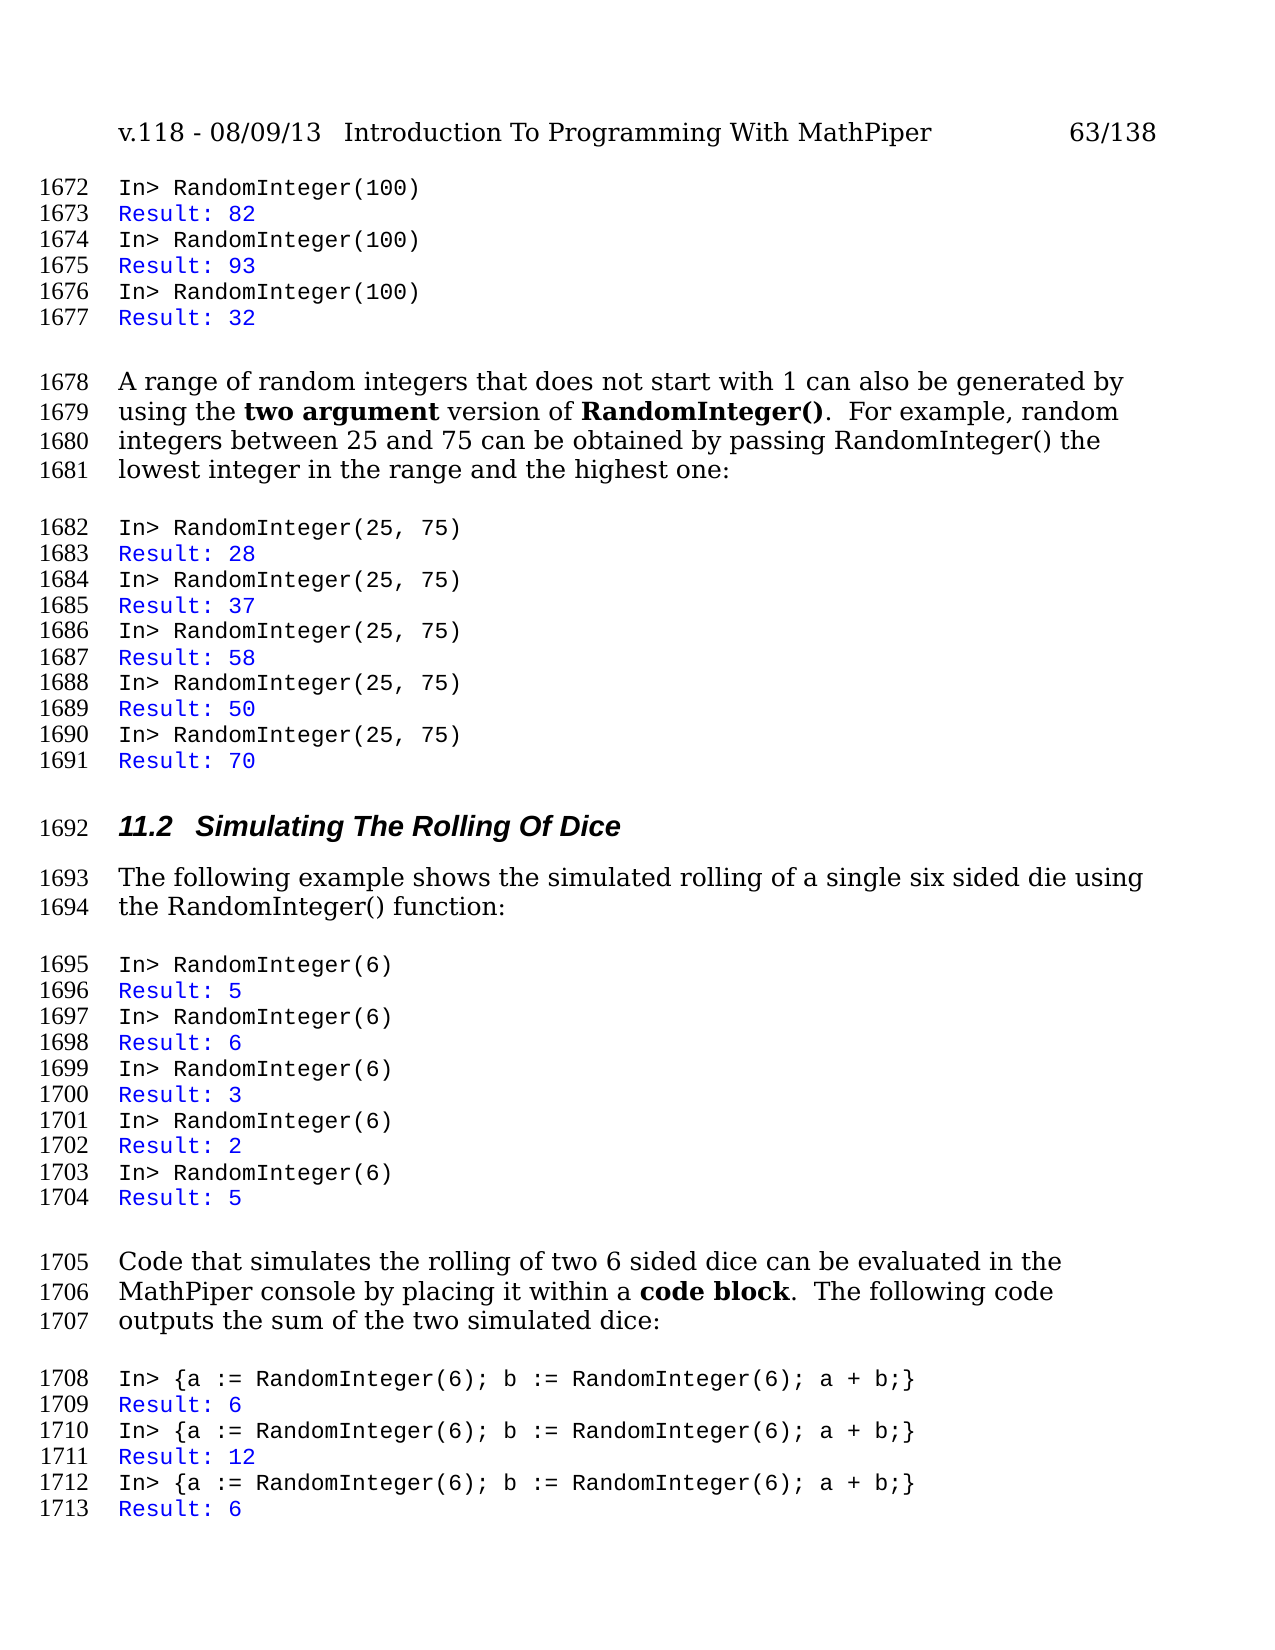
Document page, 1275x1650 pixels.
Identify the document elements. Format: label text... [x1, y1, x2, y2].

text Code that simulates the rolling of two 6 sided dice can be evaluated in the MathPiper console by placing it within a code block. The following code outputs the sum of the two simulated dice: [118, 1248, 1157, 1335]
text Result: 50 [118, 698, 1157, 724]
text The following example shows the simulated rolling of a single six sided die using the RandomInteger() function: [118, 863, 1157, 921]
text Result: 6 [118, 1031, 1157, 1057]
text Result: 58 [118, 646, 1157, 672]
text A range of random integers that does not start with 1 can also be generated by using the two argument version of RandomInteger(). For example, random integers between 25 and 75 can be obtained by passing RandomInteger() the lowest integer in the range and the highest one: [118, 367, 1157, 484]
text Result: 28 [118, 542, 1157, 568]
text In> {a := RandomInteger(6); b := RandomInteger(6); a + b;} [118, 1419, 1157, 1445]
text In> RandomInteger(6) [118, 1005, 1157, 1031]
subtitle Simulating The Rolling Of Dice [118, 808, 1157, 842]
text In> RandomInteger(25, 75) [118, 568, 1157, 594]
text In> RandomInteger(25, 75) [118, 724, 1157, 749]
text Result: 5 [118, 979, 1157, 1005]
text In> RandomInteger(100) [118, 177, 1157, 203]
text In> RandomInteger(6) [118, 1109, 1157, 1135]
text Result: 93 [118, 254, 1157, 281]
text In> RandomInteger(100) [118, 281, 1157, 306]
text Result: 6 [118, 1393, 1157, 1419]
text Result: 37 [118, 594, 1157, 620]
text In> {a := RandomInteger(6); b := RandomInteger(6); a + b;} [118, 1471, 1157, 1497]
text Result: 82 [118, 203, 1157, 229]
text In> RandomInteger(25, 75) [118, 620, 1157, 646]
text Result: 5 [118, 1187, 1157, 1213]
text In> RandomInteger(6) [118, 1161, 1157, 1187]
text In> {a := RandomInteger(6); b := RandomInteger(6); a + b;} [118, 1367, 1157, 1393]
text Result: 3 [118, 1083, 1157, 1109]
text Result: 12 [118, 1445, 1157, 1471]
text In> RandomInteger(25, 75) [118, 672, 1157, 698]
text Result: 32 [118, 306, 1157, 332]
text Result: 70 [118, 749, 1157, 776]
text In> RandomInteger(100) [118, 229, 1157, 254]
text In> RandomInteger(25, 75) [118, 516, 1157, 542]
text Result: 2 [118, 1135, 1157, 1161]
text In> RandomInteger(6) [118, 1057, 1157, 1083]
text In> RandomInteger(6) [118, 953, 1157, 979]
text Result: 6 [118, 1497, 1157, 1523]
